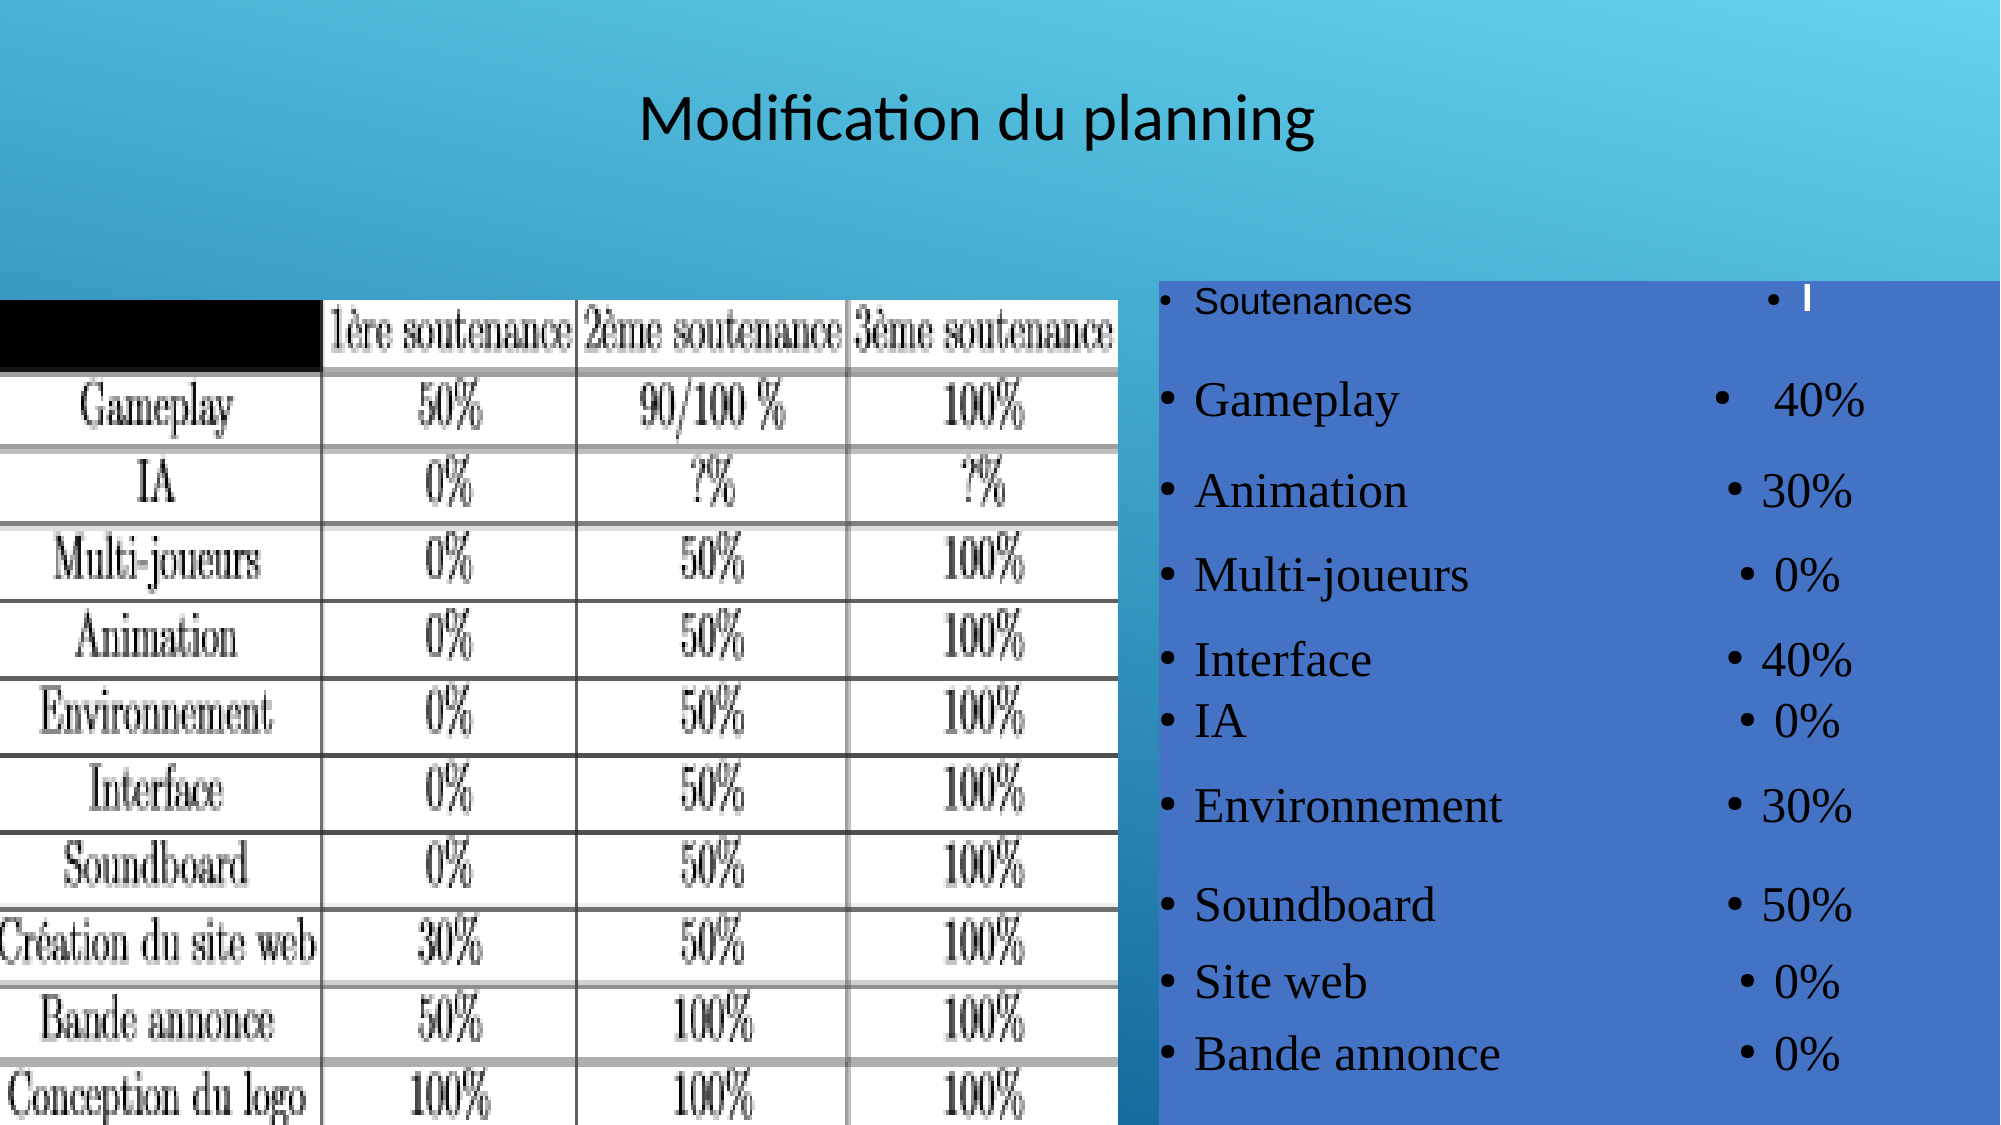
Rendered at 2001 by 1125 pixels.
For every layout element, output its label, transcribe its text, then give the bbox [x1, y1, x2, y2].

table_cell Soundboard [1159, 877, 1579, 954]
picture [0, 301, 1118, 1125]
table_cell 0% [1579, 693, 2000, 778]
table_cell Animation [1159, 463, 1579, 547]
table_cell 0% [1579, 1026, 2000, 1125]
table_cell 30% [1579, 778, 2000, 877]
table_cell Environnement [1159, 778, 1579, 877]
table_cell 0% [1579, 547, 2000, 632]
table_cell 50% [1579, 877, 2000, 954]
text_box Modification du planning [260, 66, 1740, 163]
table_header Soutenances [1159, 281, 1579, 371]
table_cell 30% [1579, 463, 2000, 547]
table_cell 40% [1579, 632, 2000, 693]
table_cell 40% [1579, 371, 2000, 463]
table_cell Multi-joueurs [1159, 547, 1579, 632]
table_cell Interface [1159, 632, 1579, 693]
table_cell Site web [1159, 954, 1579, 1026]
table_cell IA [1159, 693, 1579, 778]
table_header I [1579, 281, 2000, 371]
table_cell 0% [1579, 954, 2000, 1026]
table_cell Bande annonce [1159, 1026, 1579, 1125]
table_cell Gameplay [1159, 371, 1579, 463]
